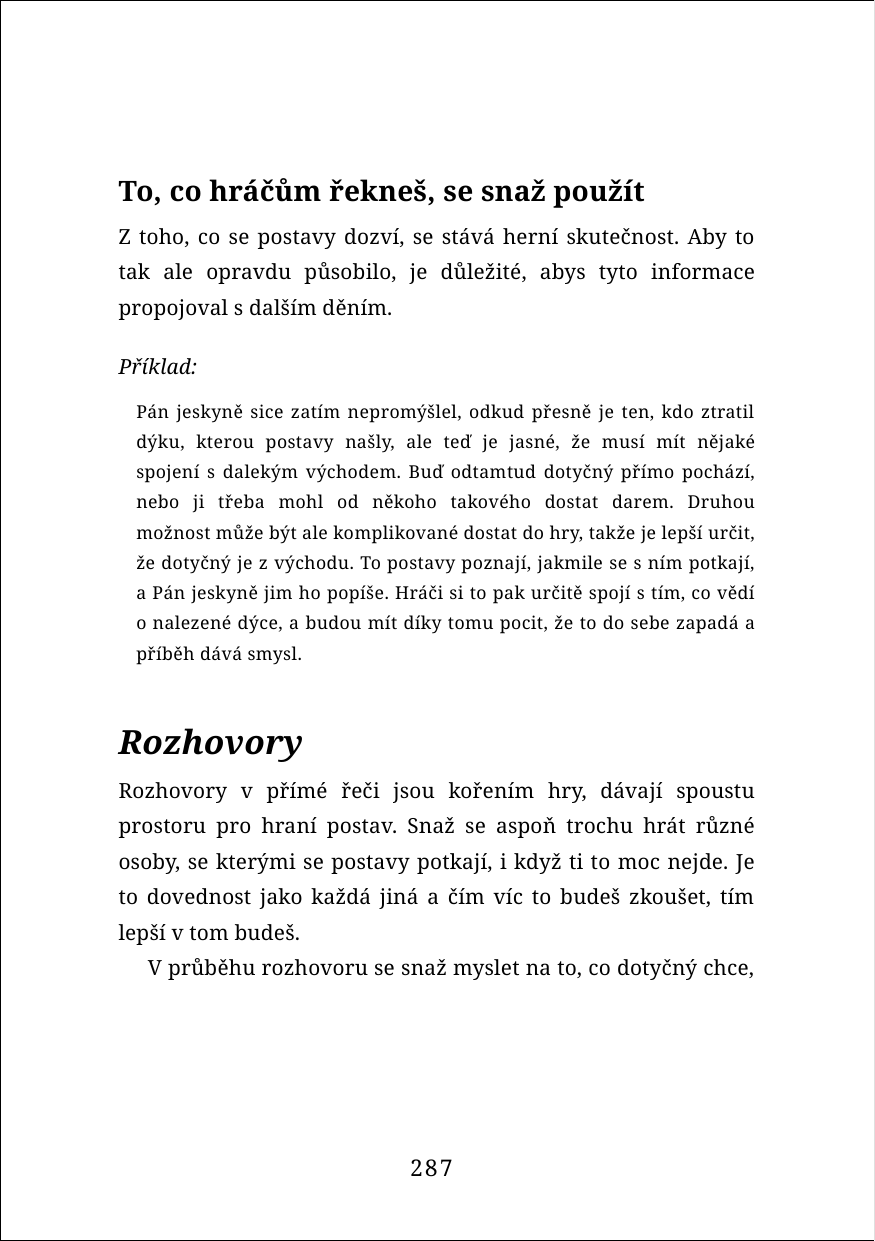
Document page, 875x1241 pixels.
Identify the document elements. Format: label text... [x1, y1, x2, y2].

text Pán jeskyně sice zatím nepromýšlel, odkud přesně je ten, kdo ztratil dýku, kterou postavy našly, ale teď je jasné, že musí mít nějaké spojení s dalekým východem. Buď odtamtud dotyčný přímo pochází, nebo ji třeba mohl od někoho takového dostat darem. Druhou možnost může být ale komplikované dostat do hry, takže je lepší určit, že dotyčný je z východu. To postavy poznají, jakmile se s ním potkají, a Pán jeskyně jim ho popíše. Hráči si to pak určitě spojí s tím, co vědí o nalezené dýce, a budou mít díky tomu pocit, že to do sebe zapadá a příběh dává smysl. [136, 399, 756, 665]
text Z toho, co se postavy dozví, se stává herní skutečnost. Aby to tak ale opravdu působilo, je důležité, abys tyto informace propojoval s dalším děním. [118, 222, 756, 321]
text Příklad: [118, 352, 756, 381]
subtitle To, co hráčům řekneš, se snaž použít [118, 172, 756, 210]
subtitle Rozhovory [118, 718, 756, 764]
text Rozhovory v přímé řeči jsou kořením hry, dávají spoustu prostoru pro hraní postav. Snaž se aspoň trochu hrát různé osoby, se kterými se postavy potkají, i když ti to moc nejde. Je to dovednost jako každá jiná a čím víc to budeš zkoušet, tím lepší v tom budeš. V průběhu rozhovoru se snaž myslet na to, co dotyčný chce, [118, 776, 756, 982]
